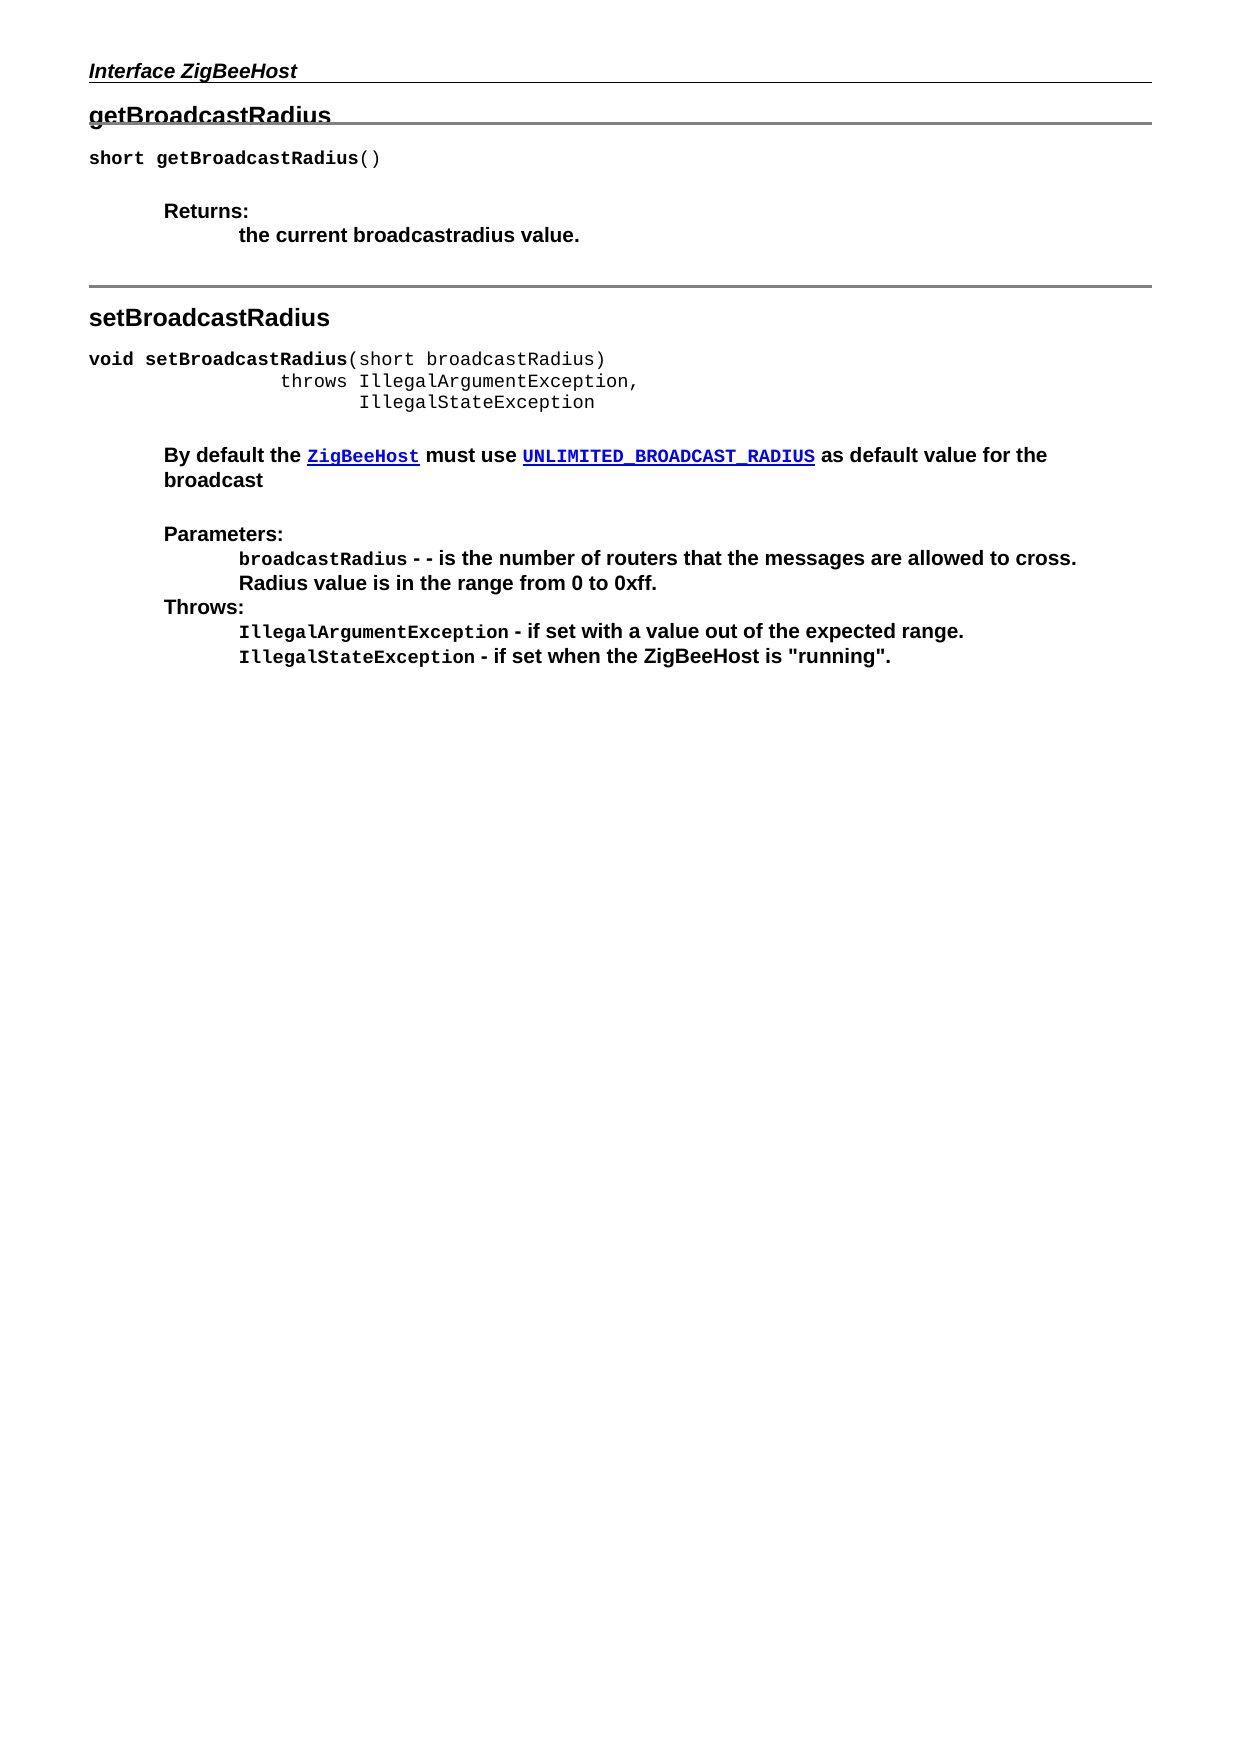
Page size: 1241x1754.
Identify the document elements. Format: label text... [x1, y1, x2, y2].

text By default the ZigBeeHost must use UNLIMITED_BROADCAST_RADIUS as default value for the broadcast [163, 443, 1152, 492]
text short getBroadcastRadius() [88, 149, 1152, 170]
text IllegalStateException - if set when the ZigBeeHost is "running". [238, 644, 1152, 669]
text IllegalArgumentException - if set with a value out of the expected range. [238, 618, 1152, 644]
text Throws: [163, 594, 1152, 618]
text void setBroadcastRadius(short broadcastRadius) throws IllegalArgumentException, IllegalStateException [88, 350, 1152, 414]
text broadcastRadius - - is the number of routers that the messages are allowed to cross. Radius value is in the range from 0 to 0xff. [238, 545, 1152, 594]
text the current broadcastradius value. [238, 223, 1152, 247]
text Returns: [163, 199, 1152, 223]
text Parameters: [163, 521, 1152, 545]
